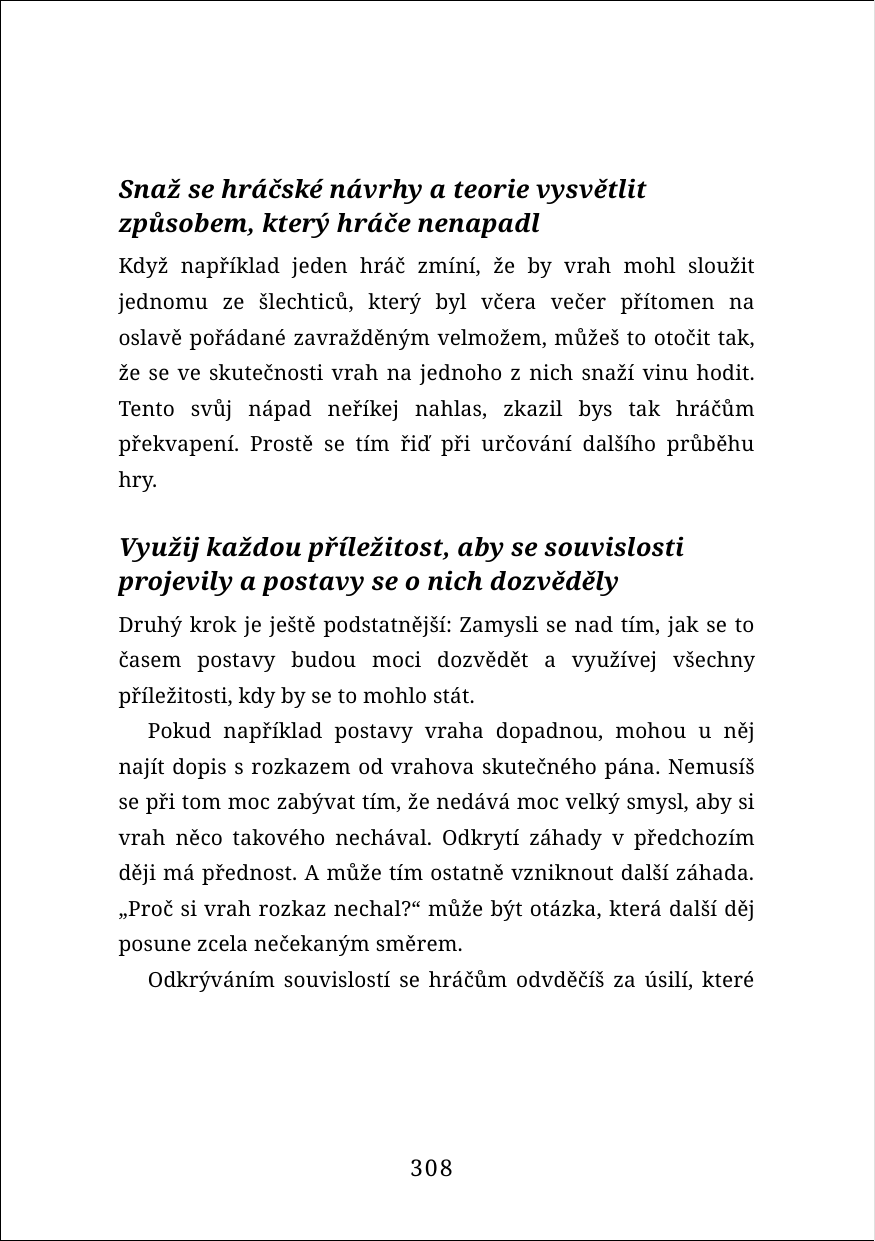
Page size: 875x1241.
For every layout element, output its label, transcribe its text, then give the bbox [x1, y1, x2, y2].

subtitle Využij každou příležitost, aby se souvislosti projevily a postavy se o nich dozvěděly [118, 530, 756, 598]
text Když například jeden hráč zmíní, že by vrah mohl sloužit jednomu ze šlechticů, který byl včera večer přítomen na oslavě pořádané zavražděným velmožem, můžeš to otočit tak, že se ve skutečnosti vrah na jednoho z nich snaží vinu hodit. Tento svůj nápad neříkej nahlas, zkazil bys tak hráčům překvapení. Prostě se tím řiď při určování dalšího průběhu hry. [118, 252, 756, 493]
text Druhý krok je ještě podstatnější: Zamysli se nad tím, jak se to časem postavy budou moci dozvědět a využívej všechny příležitosti, kdy by se to mohlo stát. Pokud například postavy vraha dopadnou, mohou u něj najít dopis s rozkazem od vrahova skutečného pána. Nemusíš se při tom moc zabývat tím, že nedává moc velký smysl, aby si vrah něco takového nechával. Odkrytí záhady v předchozím ději má přednost. A může tím ostatně vzniknout další záhada. „Proč si vrah rozkaz nechal?“ může být otázka, která další děj posune zcela nečekaným směrem. Odkrýváním souvislostí se hráčům odvděčíš za úsilí, které [118, 610, 756, 993]
subtitle Snaž se hráčské návrhy a teorie vysvětlit způsobem, který hráče nenapadl [118, 172, 756, 240]
